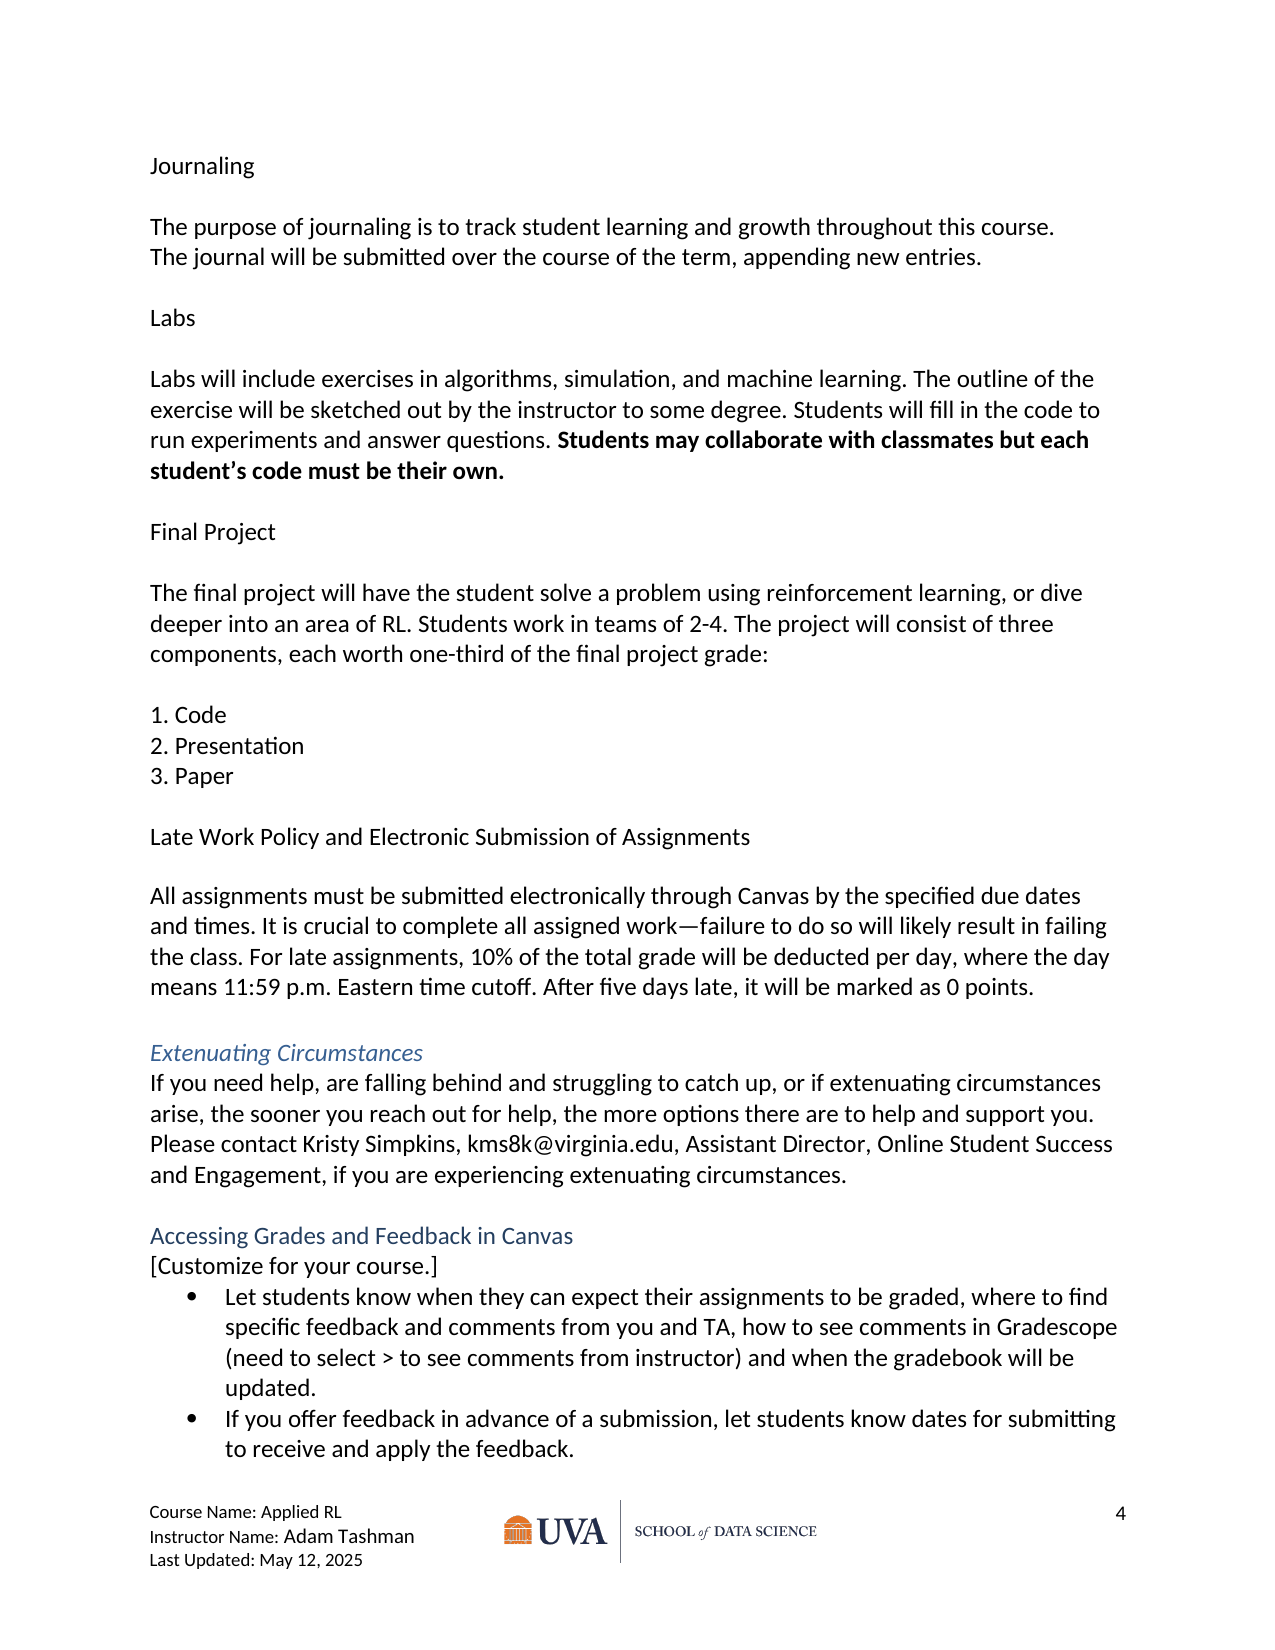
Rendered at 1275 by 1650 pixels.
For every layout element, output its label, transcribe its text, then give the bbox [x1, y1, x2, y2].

text If you need help, are falling behind and struggling to catch up, or if extenuating circumstances arise, the sooner you reach out for help, the more options there are to help and support you. Please contact Kristy Simpkins, kms8k@virginia.edu, Assistant Director, Online Student Success and Engagement, if you are experiencing extenuating circumstances. [150, 1067, 1125, 1189]
text [Customize for your course.] [150, 1250, 1125, 1281]
text The purpose of journaling is to track student learning and growth throughout this course. The journal will be submitted over the course of the term, appending new entries. [150, 211, 1125, 272]
text 3. Paper [150, 760, 1125, 791]
text 1. Code [150, 699, 1125, 730]
text Accessing Grades and Feedback in Canvas [150, 1220, 1125, 1250]
text The final project will have the student solve a problem using reinforcement learning, or dive deeper into an area of RL. Students work in teams of 2-4. The project will consist of three components, each worth one-third of the final project grade: [150, 577, 1125, 669]
text Labs [150, 303, 1125, 333]
text 2. Presentation [150, 730, 1125, 760]
text Final Project [150, 516, 1125, 547]
text Late Work Policy and Electronic Submission of Assignments [150, 821, 1125, 852]
text Journaling [150, 150, 1125, 181]
subtitle Extenuating Circumstances [150, 1037, 1125, 1067]
picture [504, 1500, 817, 1563]
list Let students know when they can expect their assignments to be graded, where to find specific feedback and comments from you and TA, how to see comments in Gradescope (need to select > to see comments from instructor) and when the gradebook will be updated. [187, 1281, 1125, 1403]
text Labs will include exercises in algorithms, simulation, and machine learning. The outline of the exercise will be sketched out by the instructor to some degree. Students will fill in the code to run experiments and answer questions. Students may collaborate with classmates but each student’s code must be their own. [150, 364, 1125, 486]
list If you offer feedback in advance of a submission, let students know dates for submitting to receive and apply the feedback. [187, 1403, 1125, 1464]
text All assignments must be submitted electronically through Canvas by the specified due dates and times. It is crucial to complete all assigned work—failure to do so will likely result in failing the class. For late assignments, 10% of the total grade will be deducted per day, where the day means 11:59 p.m. Eastern time cutoff. After five days late, it will be marked as 0 points. [150, 880, 1125, 1002]
